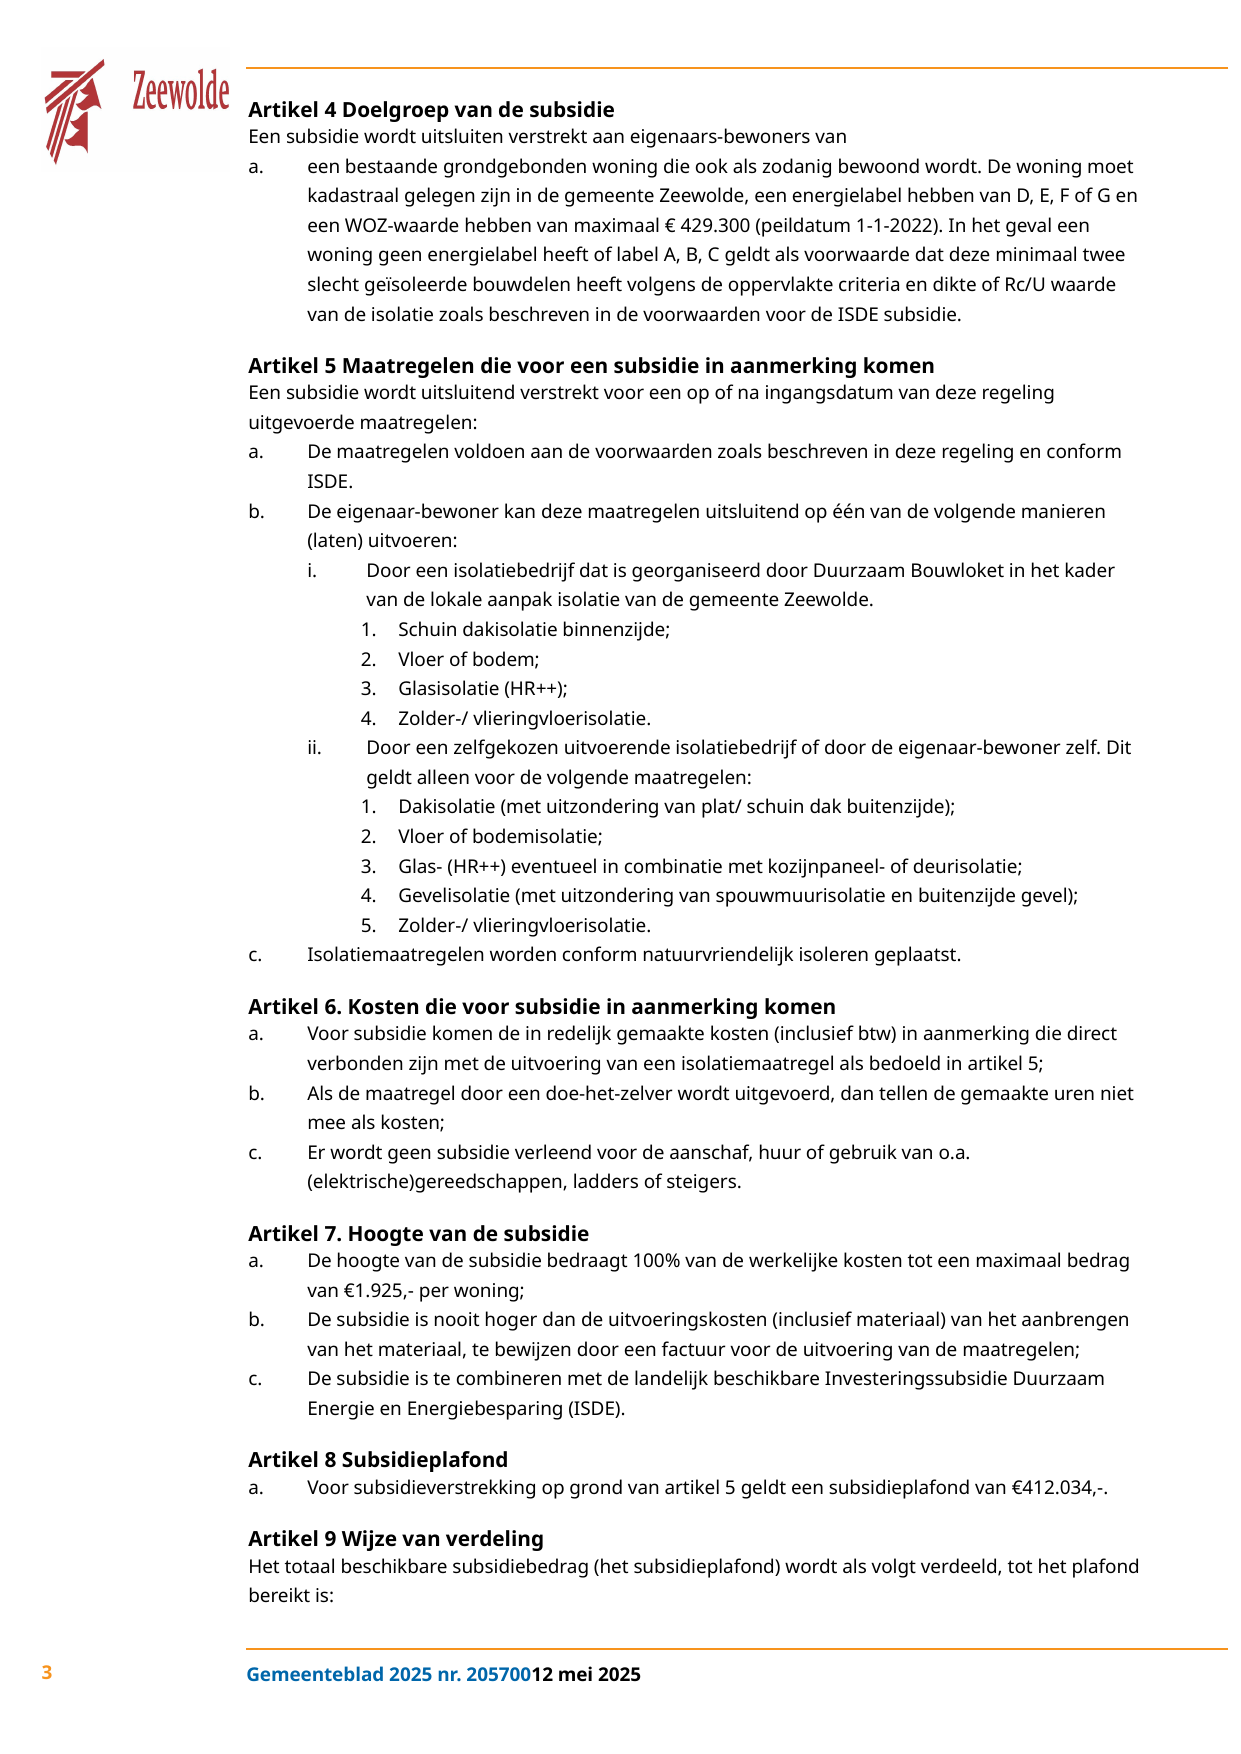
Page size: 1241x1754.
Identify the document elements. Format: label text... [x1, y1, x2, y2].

list Isolatiemaatregelen worden conform natuurvriendelijk isoleren geplaatst. [248, 942, 1152, 967]
list De subsidie is nooit hoger dan de uitvoeringskosten (inclusief materiaal) van het aanbrengen van het materiaal, te bewijzen door een factuur voor de uitvoering van de maatregelen; [248, 1306, 1152, 1362]
text Een subsidie wordt uitsluiten verstrekt aan eigenaars-bewoners van [248, 123, 1152, 149]
list Dakisolatie (met uitzondering van plat/ schuin dak buitenzijde); [361, 794, 1152, 819]
list Zolder-/ vlieringvloerisolatie. [361, 912, 1152, 938]
text Artikel 6. Kosten die voor subsidie in aanmerking komen [248, 992, 1152, 1021]
text Artikel 7. Hoogte van de subsidie [248, 1219, 1152, 1247]
list Vloer of bodem; [361, 646, 1152, 672]
list Glas- (HR++) eventueel in combinatie met kozijnpaneel- of deurisolatie; [361, 853, 1152, 879]
text Het totaal beschikbare subsidiebedrag (het subsidieplafond) wordt als volgt verdeeld, tot het plafond bereikt is: [248, 1553, 1152, 1608]
list Zolder-/ vlieringvloerisolatie. [361, 705, 1152, 731]
list Vloer of bodemisolatie; [361, 823, 1152, 849]
text Artikel 5 Maatregelen die voor een subsidie in aanmerking komen [248, 351, 1152, 379]
text Artikel 9 Wijze van verdeling [248, 1524, 1152, 1553]
list De hoogte van de subsidie bedraagt 100% van de werkelijke kosten tot een maximaal bedrag van €1.925,- per woning; [248, 1247, 1152, 1303]
list Als de maatregel door een doe-het-zelver wordt uitgevoerd, dan tellen de gemaakte uren niet mee als kosten; [248, 1080, 1152, 1135]
list Door een isolatiebedrijf dat is georganiseerd door Duurzaam Bouwloket in het kader van de lokale aanpak isolatie van de gemeente Zeewolde. [307, 557, 1152, 612]
list De subsidie is te combineren met de landelijk beschikbare Investeringssubsidie Duurzaam Energie en Energiebesparing (ISDE). [248, 1366, 1152, 1421]
list Schuin dakisolatie binnenzijde; [361, 616, 1152, 642]
list een bestaande grondgebonden woning die ook als zodanig bewoond wordt. De woning moet kadastraal gelegen zijn in de gemeente Zeewolde, een energielabel hebben van D, E, F of G en een WOZ-waarde hebben van maximaal € 429.300 (peildatum 1-1-2022). In het geval een woning geen energielabel heeft of label A, B, C geldt als voorwaarde dat deze minimaal twee slecht geïsoleerde bouwdelen heeft volgens de oppervlakte criteria en dikte of Rc/U waarde van de isolatie zoals beschreven in de voorwaarden voor de ISDE subsidie. [248, 153, 1152, 326]
list Er wordt geen subsidie verleend voor de aanschaf, huur of gebruik van o.a. (elektrische)gereedschappen, ladders of steigers. [248, 1139, 1152, 1194]
text Artikel 4 Doelgroep van de subsidie [248, 95, 1152, 123]
list Voor subsidie komen de in redelijk gemaakte kosten (inclusief btw) in aanmerking die direct verbonden zijn met de uitvoering van een isolatiemaatregel als bedoeld in artikel 5; [248, 1021, 1152, 1076]
list Gevelisolatie (met uitzondering van spouwmuurisolatie en buitenzijde gevel); [361, 882, 1152, 908]
list De eigenaar-bewoner kan deze maatregelen uitsluitend op één van de volgende manieren (laten) uitvoeren: [248, 498, 1152, 553]
list Glasisolatie (HR++); [361, 675, 1152, 701]
text Een subsidie wordt uitsluitend verstrekt voor een op of na ingangsdatum van deze regeling uitgevoerde maatregelen: [248, 379, 1152, 435]
text Artikel 8 Subsidieplafond [248, 1446, 1152, 1474]
list Door een zelfgekozen uitvoerende isolatiebedrijf of door de eigenaar-bewoner zelf. Dit geldt alleen voor de volgende maatregelen: [307, 734, 1152, 790]
list De maatregelen voldoen aan de voorwaarden zoals beschreven in deze regeling en conform ISDE. [248, 439, 1152, 494]
list Voor subsidieverstrekking op grond van artikel 5 geldt een subsidieplafond van €412.034,-. [248, 1474, 1152, 1500]
picture [41, 47, 231, 172]
